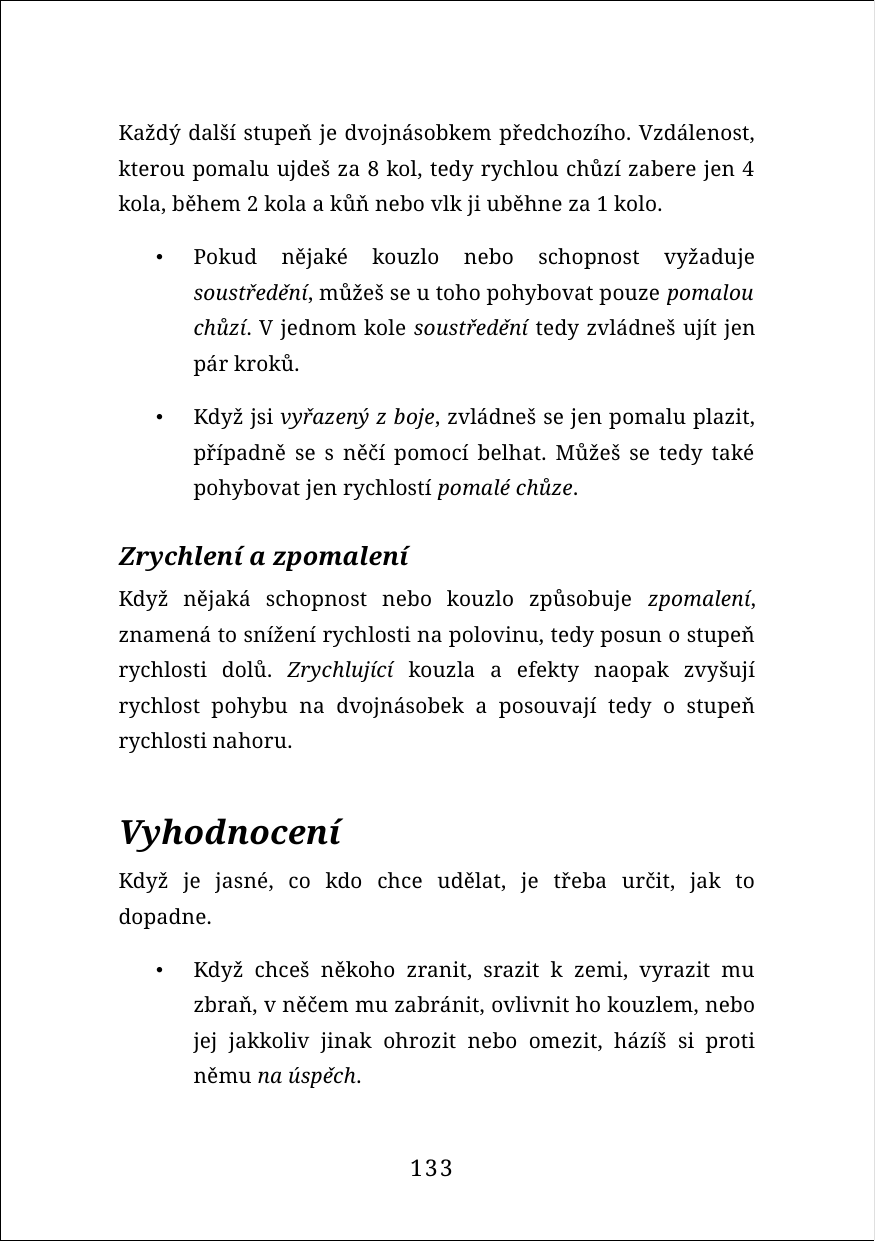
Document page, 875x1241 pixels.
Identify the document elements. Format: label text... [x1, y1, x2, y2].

subtitle Zrychlení a zpomalení [118, 538, 756, 572]
list Když jsi vyřazený z boje, zvládneš se jen pomalu plazit, případně se s něčí pomocí belhat. Můžeš se tedy také pohybovat jen rychlostí pomalé chůze. [156, 402, 756, 502]
subtitle Vyhodnocení [118, 809, 756, 854]
text Každý další stupeň je dvojnásobkem předchozího. Vzdálenost, kterou pomalu ujdeš za 8 kol, tedy rychlou chůzí zabere jen 4 kola, během 2 kola a kůň nebo vlk ji uběhne za 1 kolo. [118, 118, 756, 218]
list Pokud nějaké kouzlo nebo schopnost vyžaduje soustředění, můžeš se u toho pohybovat pouze pomalou chůzí. V jednom kole soustředění tedy zvládneš ujít jen pár kroků. [156, 242, 756, 377]
text Když nějaká schopnost nebo kouzlo způsobuje zpomalení, znamená to snížení rychlosti na polovinu, tedy posun o stupeň rychlosti dolů. Zrychlující kouzla a efekty naopak zvyšují rychlost pohybu na dvojnásobek a posouvají tedy o stupeň rychlosti nahoru. [118, 584, 756, 755]
text Když je jasné, co kdo chce udělat, je třeba určit, jak to dopadne. [118, 866, 756, 930]
list Když chceš někoho zranit, srazit k zemi, vyrazit mu zbraň, v něčem mu zabránit, ovlivnit ho kouzlem, nebo jej jakkoliv jinak ohrozit nebo omezit, házíš si proti němu na úspěch. [156, 955, 756, 1090]
